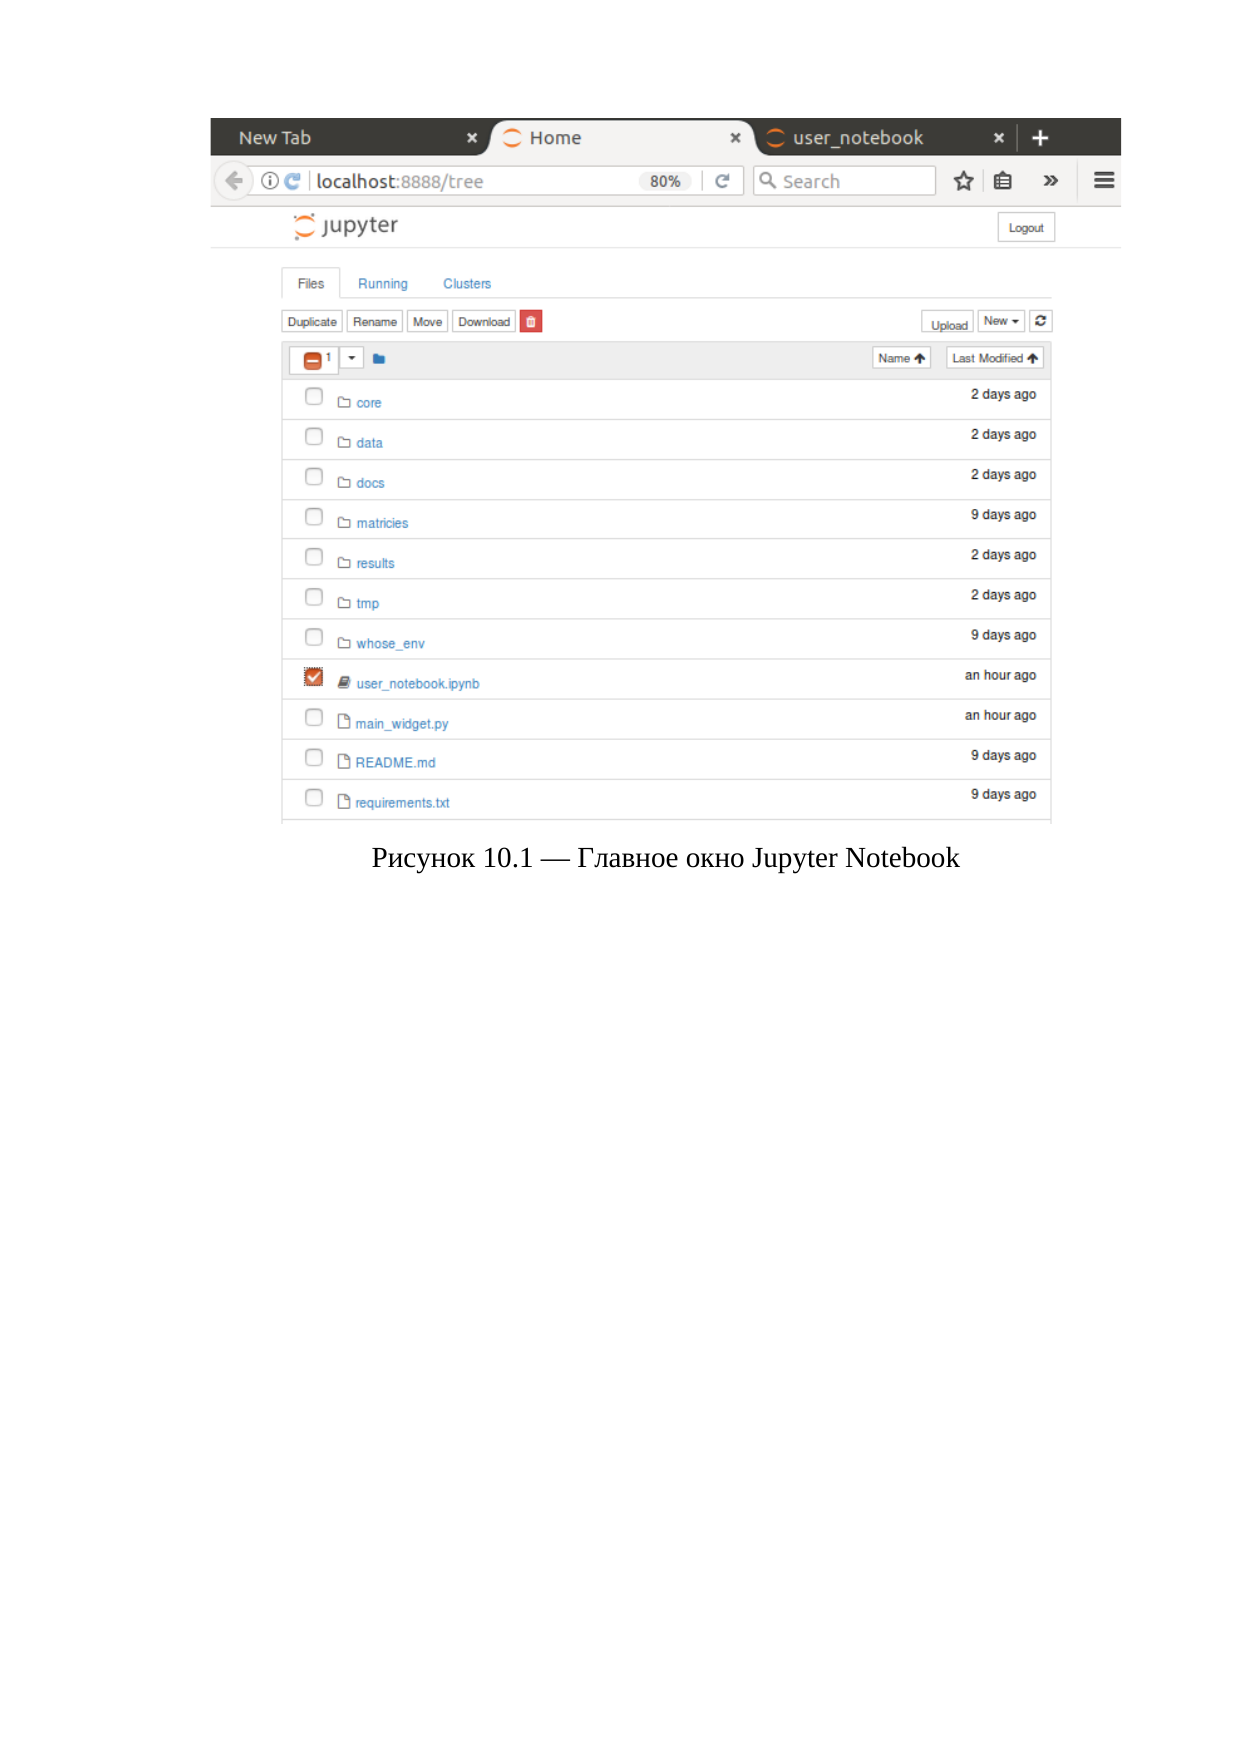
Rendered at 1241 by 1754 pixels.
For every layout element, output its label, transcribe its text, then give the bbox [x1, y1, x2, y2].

picture [210, 118, 1122, 824]
text Рисунок 10.1 — Главное окно Jupyter Notebook [149, 824, 1182, 874]
